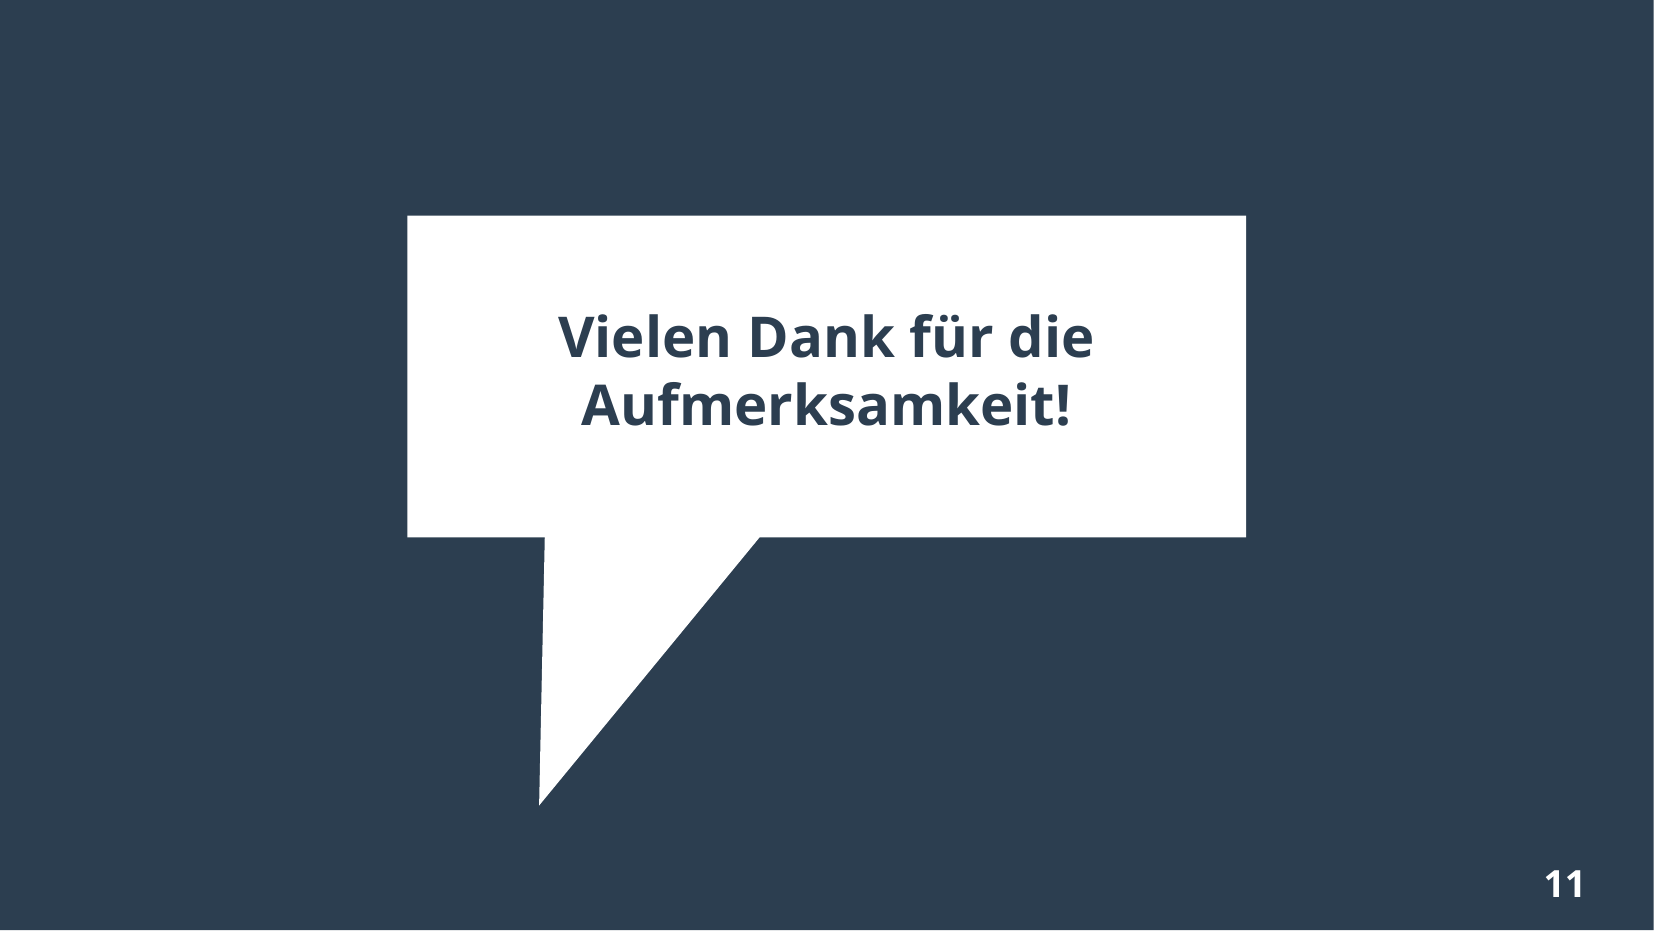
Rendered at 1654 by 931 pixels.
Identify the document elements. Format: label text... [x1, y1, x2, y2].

text_box [1505, 841, 1625, 931]
title Vielen Dank für die Aufmerksamkeit! [442, 236, 1211, 502]
